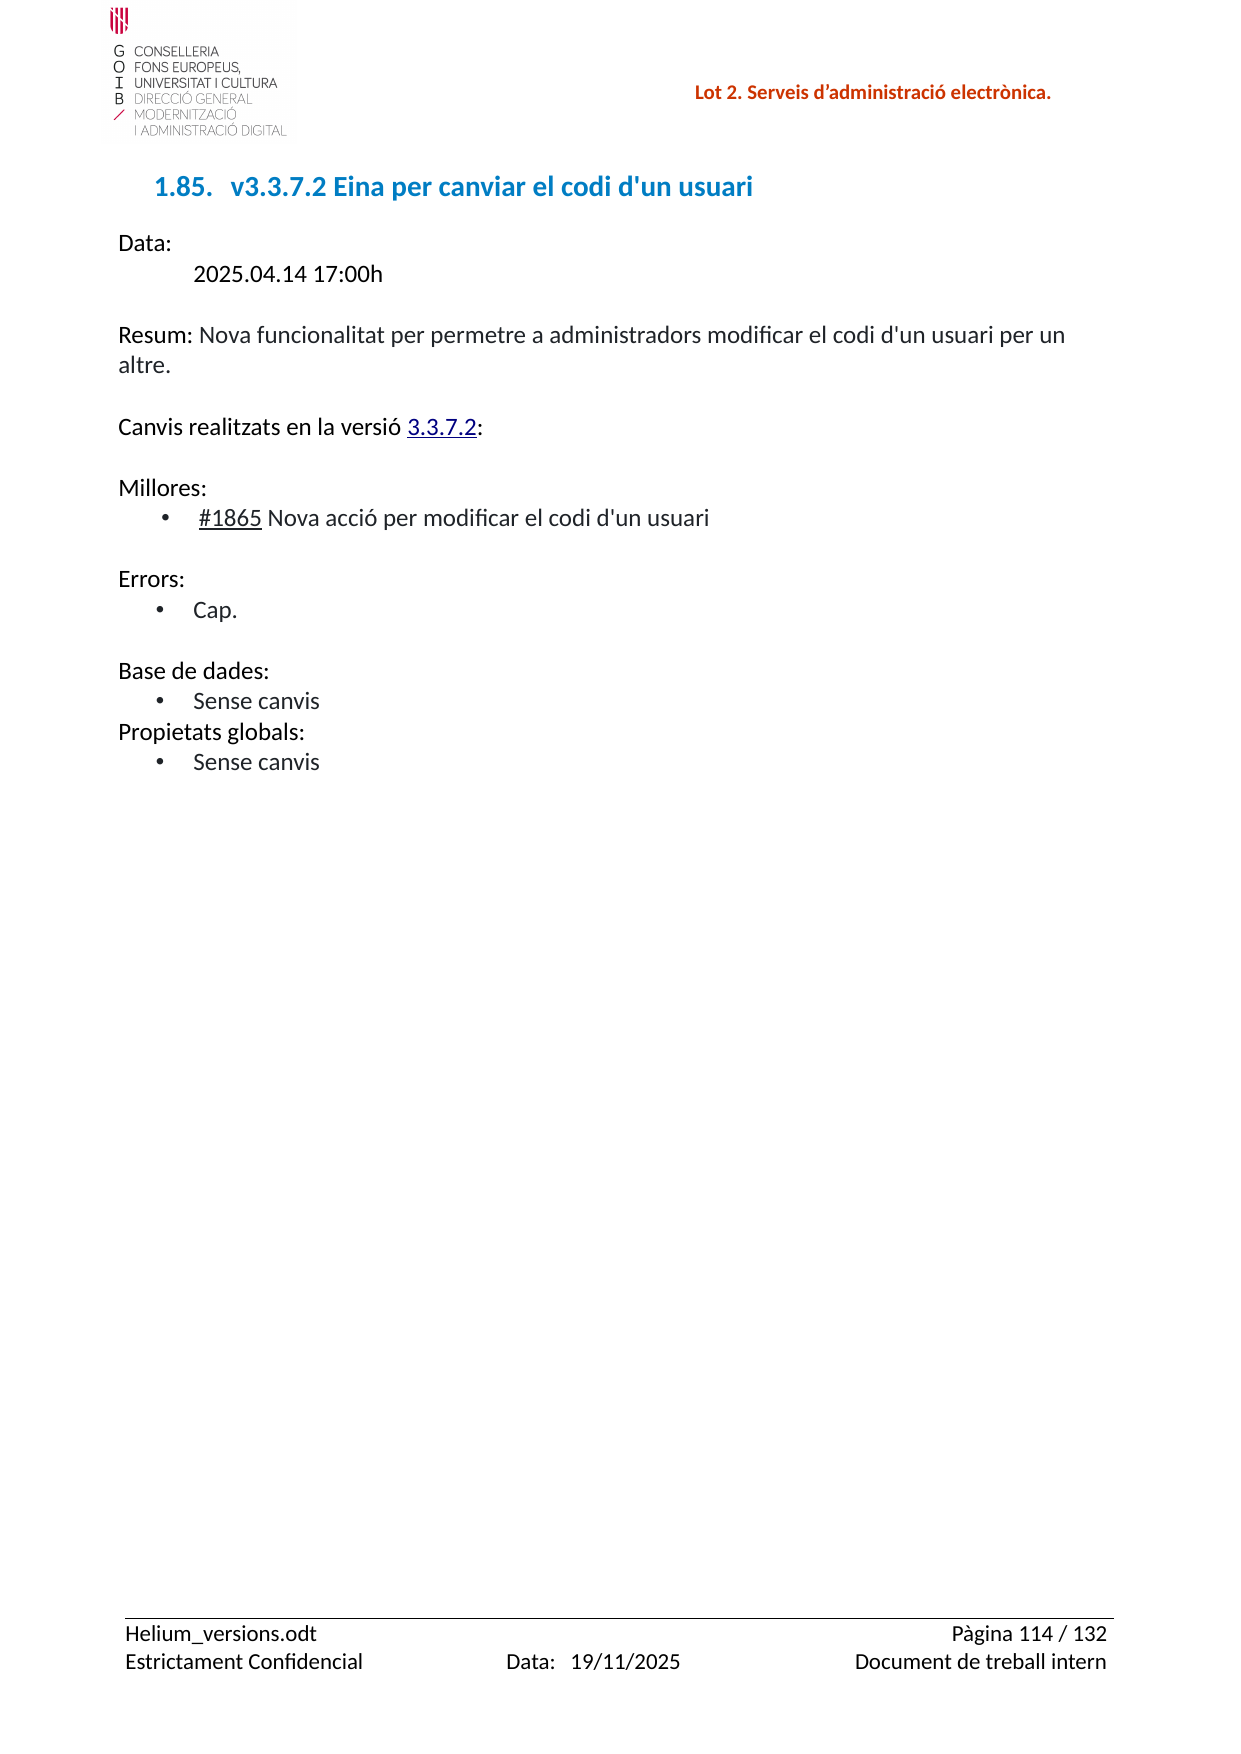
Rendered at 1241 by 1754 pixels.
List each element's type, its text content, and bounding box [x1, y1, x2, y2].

list #1865 Nova acció per modificar el codi d'un usuari [161, 502, 1122, 533]
text Millores: [118, 472, 1122, 502]
text Data: [118, 228, 1122, 258]
list Sense canvis [156, 746, 1122, 777]
subtitle v3.3.7.2 Eina per canviar el codi d'un usuari [153, 168, 1122, 204]
text Base de dades: [118, 655, 1122, 685]
text 2025.04.14 17:00h [118, 258, 1122, 289]
text Errors: [118, 563, 1122, 594]
list Cap. [156, 594, 1122, 624]
text Canvis realitzats en la versió 3.3.7.2: [118, 411, 1122, 441]
list Sense canvis [156, 685, 1122, 716]
text Propietats globals: [118, 716, 1122, 746]
picture [100, 0, 297, 144]
text Resum: Nova funcionalitat per permetre a administradors modificar el codi d'un usuari per un altre. [118, 319, 1122, 380]
